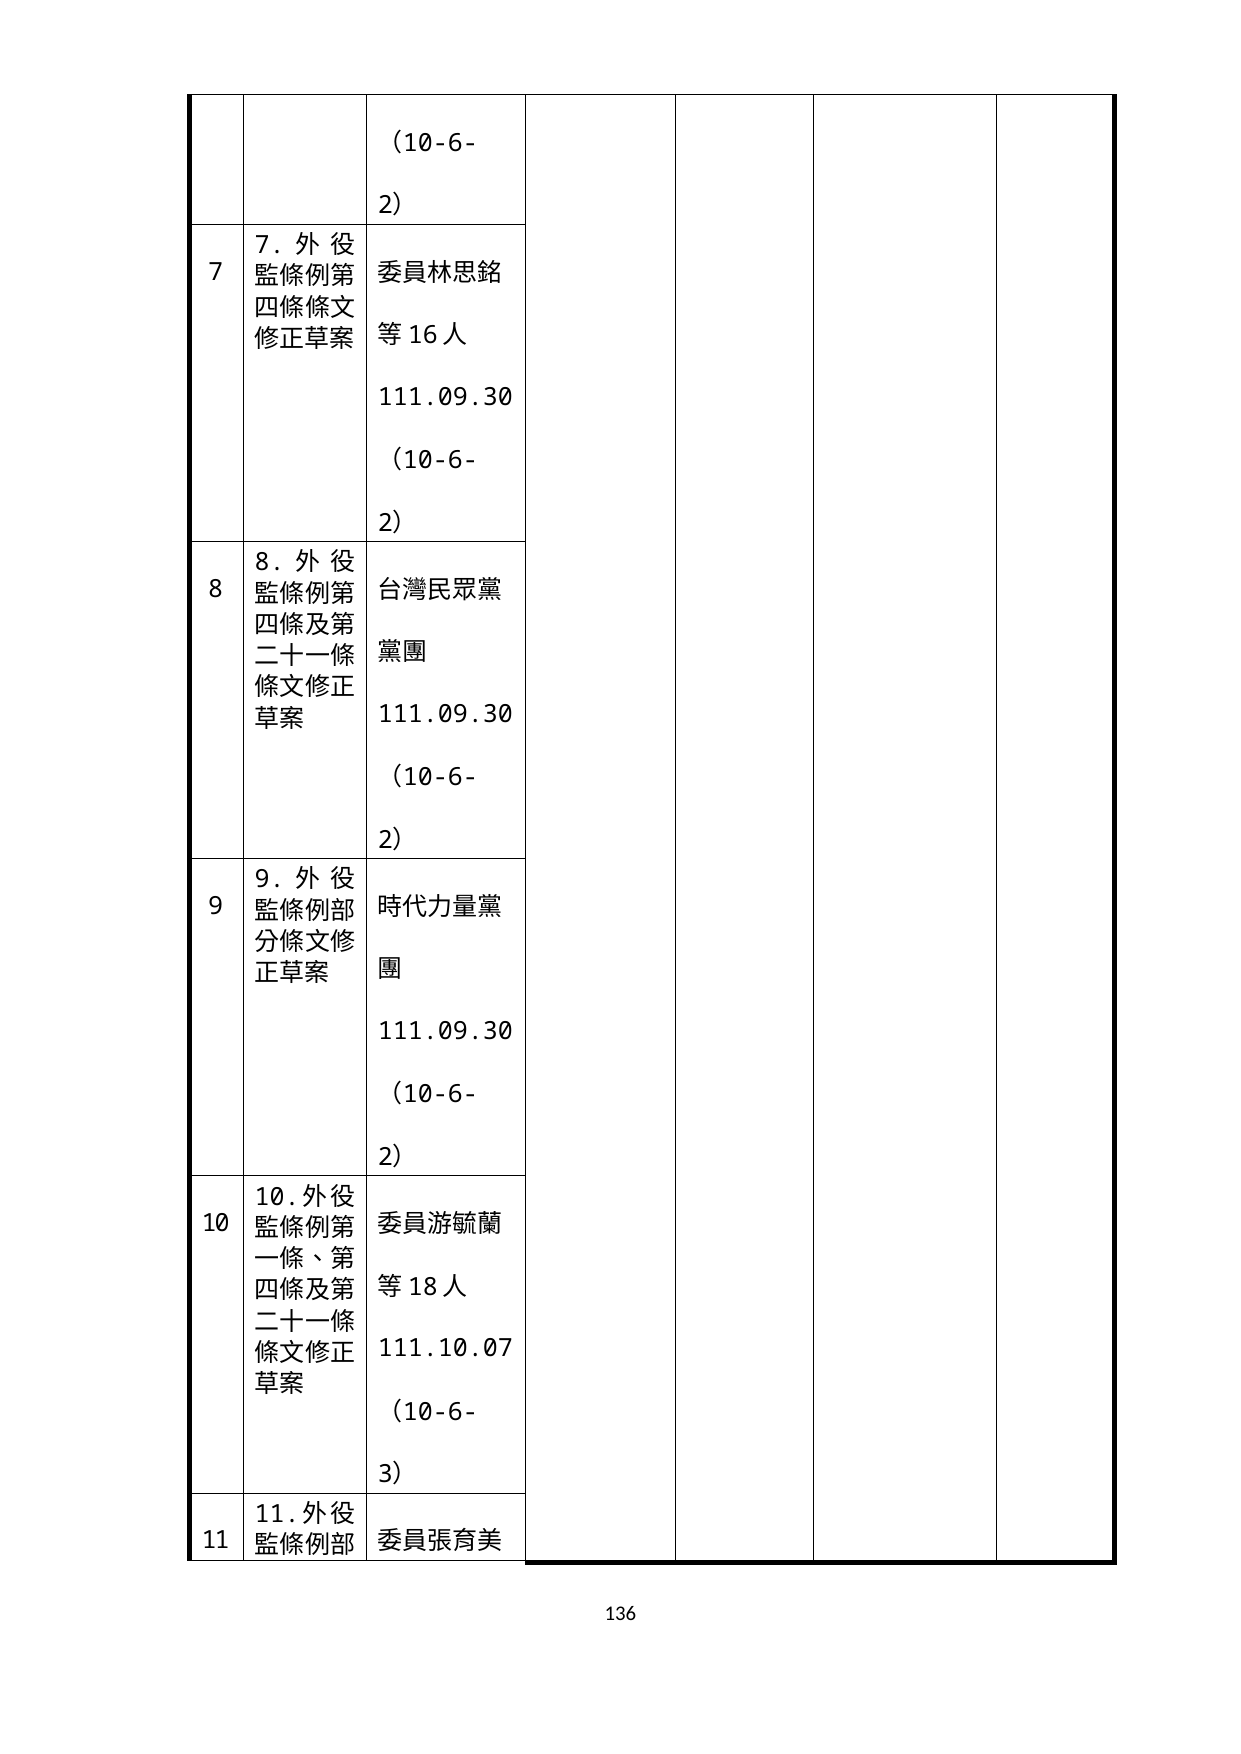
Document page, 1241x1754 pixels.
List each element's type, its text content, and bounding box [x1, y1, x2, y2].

table_cell 11.外役監條例部 [244, 1494, 366, 1560]
table_cell 台灣民眾黨黨團 111.09.30 （10-6-2） [367, 542, 525, 858]
table_cell [676, 95, 813, 1560]
table_cell [997, 95, 1112, 1560]
table_cell 10.外役監條例第一條、第四條及第二十一條條文修正草案 [244, 1176, 366, 1493]
table_cell 委員林思銘等16人 111.09.30 （10-6-2） [367, 225, 525, 541]
table_cell [244, 95, 366, 224]
table_cell （10-6-2） [367, 95, 525, 224]
table_cell 10 [192, 1176, 243, 1493]
table_cell 7.外役監條例第四條條文修正草案 [244, 225, 366, 541]
table_cell [814, 95, 996, 1560]
table_cell [192, 95, 243, 224]
table_cell 7 [192, 225, 243, 541]
table_cell 9 [192, 859, 243, 1175]
table_cell [526, 95, 675, 1560]
table_cell 8 [192, 542, 243, 858]
table_cell 委員游毓蘭等18人 111.10.07 （10-6-3） [367, 1176, 525, 1493]
table_cell 9.外役監條例部分條文修正草案 [244, 859, 366, 1175]
table_cell 8.外役監條例第四條及第二十一條條文修正草案 [244, 542, 366, 858]
table_cell 委員張育美 [367, 1494, 525, 1560]
table_cell 時代力量黨團 111.09.30 （10-6-2） [367, 859, 525, 1175]
table_cell 11 [192, 1494, 243, 1560]
